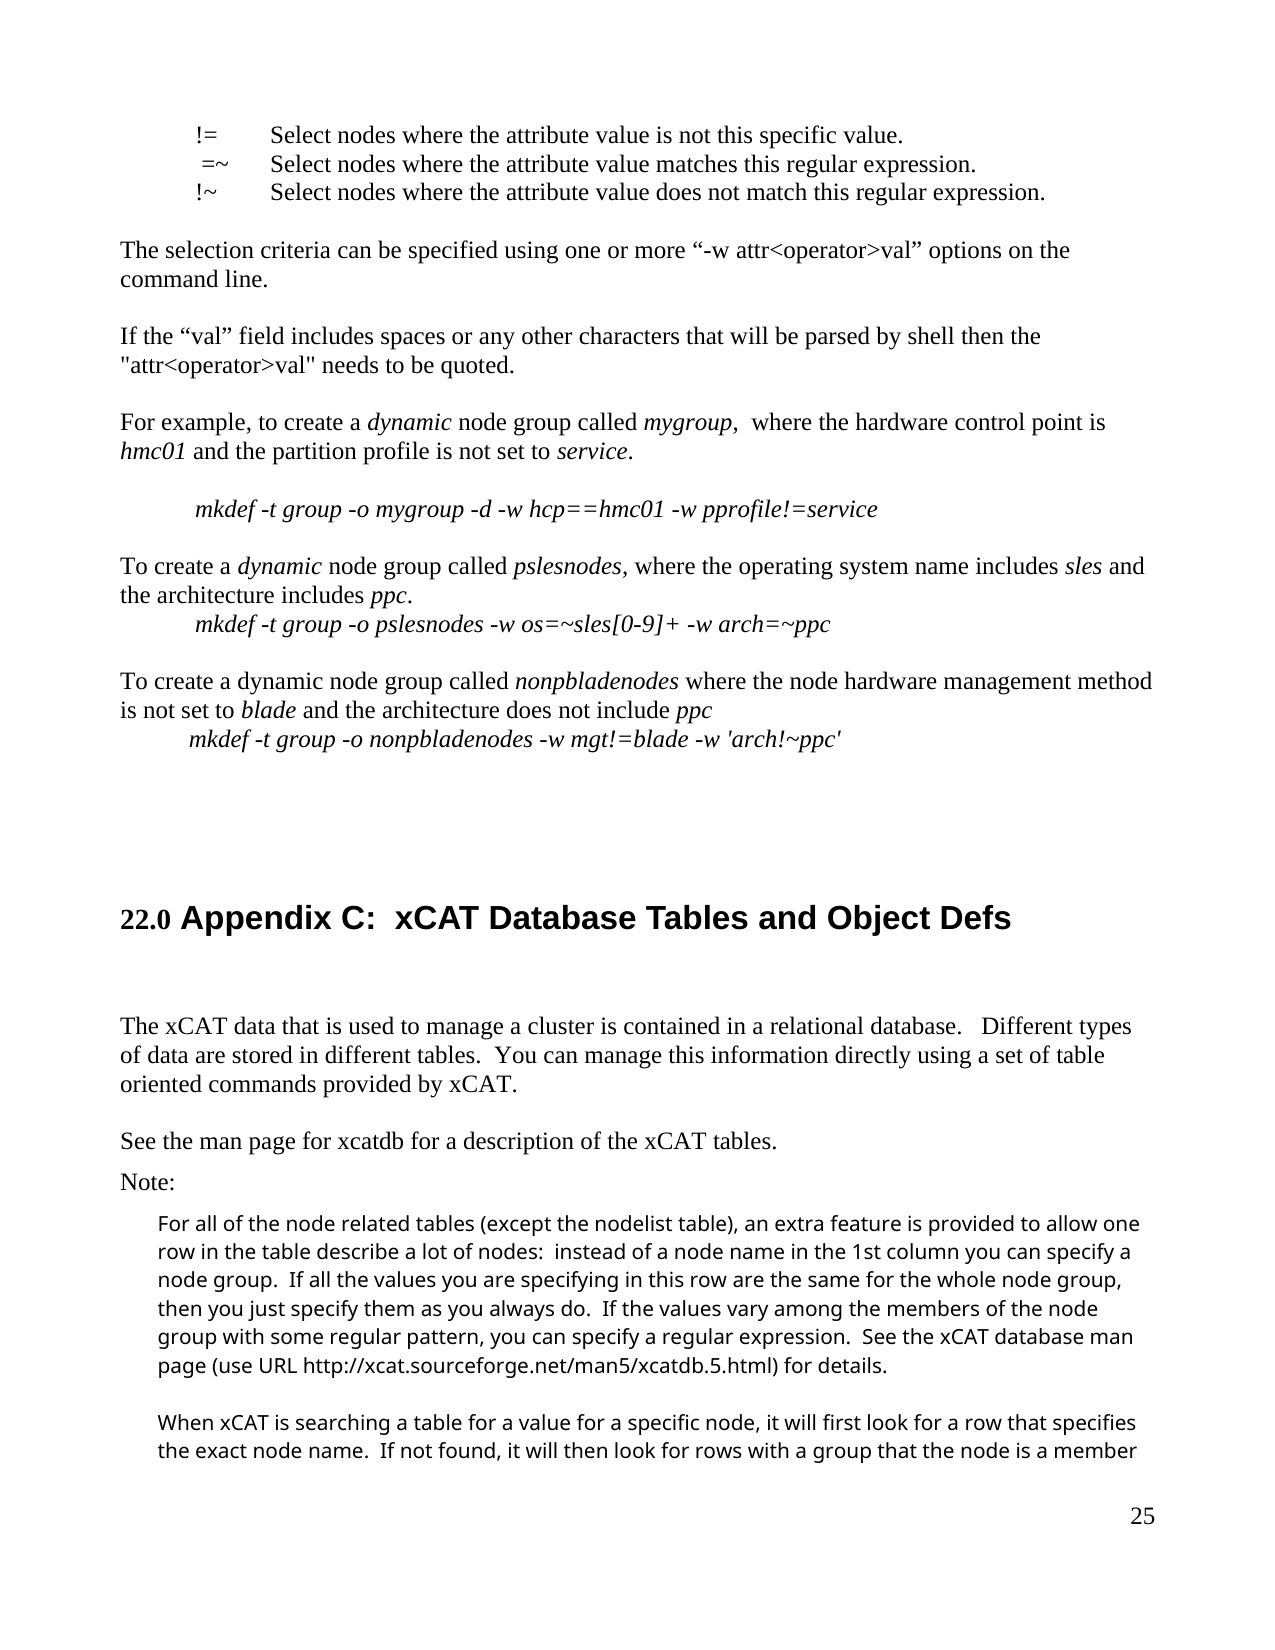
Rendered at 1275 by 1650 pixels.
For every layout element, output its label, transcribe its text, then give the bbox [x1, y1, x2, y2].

subtitle Appendix C: xCAT Database Tables and Object Defs [120, 898, 1155, 937]
text != Select nodes where the attribute value is not this specific value. [120, 120, 1155, 149]
text To create a dynamic node group called nonpbladenodes where the node hardware management method is not set to blade and the architecture does not include ppc [120, 666, 1155, 724]
text The selection criteria can be specified using one or more “-w attr<operator>val” options on the command line. [120, 235, 1155, 292]
text See the man page for xcatdb for a description of the xCAT tables. [120, 1126, 1155, 1155]
text =~ Select nodes where the attribute value matches this regular expression. [120, 149, 1155, 177]
text For all of the node related tables (except the nodelist table), an extra feature is provided to allow one row in the table describe a lot of nodes: instead of a node name in the 1st column you can specify a node group. If all the values you are specifying in this row are the same for the whole node group, then you just specify them as you always do. If the values vary among the members of the node group with some regular pattern, you can specify a regular expression. See the xCAT database man page (use URL http://xcat.sourceforge.net/man5/xcatdb.5.html) for details. [157, 1209, 1155, 1379]
text mkdef -t group -o pslesnodes -w os=~sles[0-9]+ -w arch=~ppc [120, 609, 1155, 637]
text For example, to create a dynamic node group called mygroup, where the hardware control point is hmc01 and the partition profile is not set to service. [120, 407, 1155, 465]
text !~ Select nodes where the attribute value does not match this regular expression. [120, 177, 1155, 206]
text When xCAT is searching a table for a value for a specific node, it will first look for a row that specifies the exact node name. If not found, it will then look for rows with a group that the node is a member [157, 1408, 1155, 1464]
text mkdef -t group -o nonpbladenodes -w mgt!=blade -w 'arch!~ppc' [120, 724, 1155, 752]
text The xCAT data that is used to manage a cluster is contained in a relational database. Different types of data are stored in different tables. You can manage this information directly using a set of table oriented commands provided by xCAT. [120, 1011, 1155, 1097]
text To create a dynamic node group called pslesnodes, where the operating system name includes sles and the architecture includes ppc. [120, 551, 1155, 609]
text If the “val” field includes spaces or any other characters that will be parsed by shell then the "attr<operator>val" needs to be quoted. [120, 321, 1155, 379]
text mkdef -t group -o mygroup -d -w hcp==hmc01 -w pprofile!=service [120, 494, 1155, 522]
text Note: [120, 1167, 1155, 1196]
